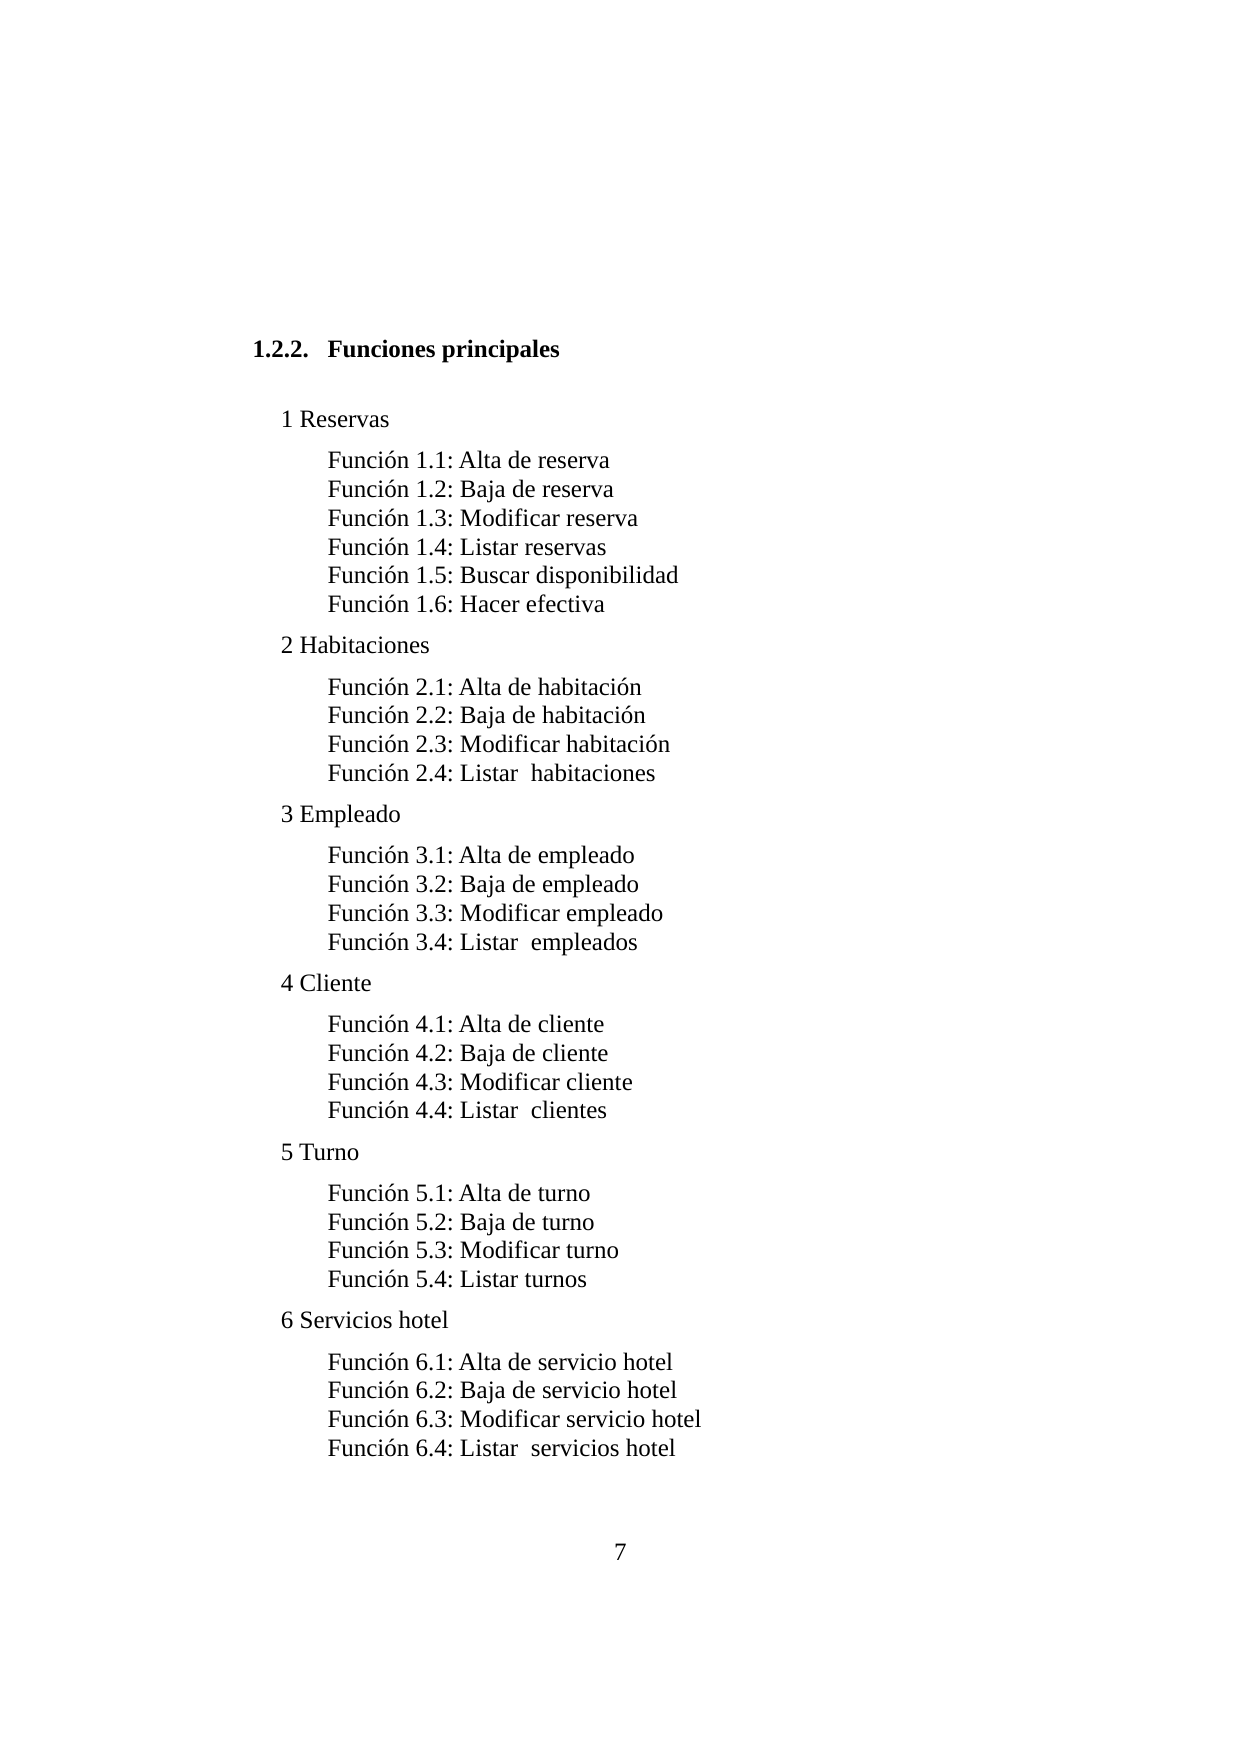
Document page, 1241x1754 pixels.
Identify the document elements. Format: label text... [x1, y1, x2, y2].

text Función 2.1: Alta de habitación Función 2.2: Baja de habitación Función 2.3: Modificar habitación Función 2.4: Listar habitaciones [281, 672, 1063, 787]
text 3 Empleado [281, 799, 1063, 828]
text Función 3.1: Alta de empleado Función 3.2: Baja de empleado Función 3.3: Modificar empleado Función 3.4: Listar empleados [281, 840, 1063, 955]
text 2 Habitaciones [281, 630, 1063, 659]
text Función 1.1: Alta de reserva Función 1.2: Baja de reserva Función 1.3: Modificar reserva Función 1.4: Listar reservas Función 1.5: Buscar disponibilidad Función 1.6: Hacer efectiva [281, 445, 1063, 618]
subtitle Funciones principales [252, 334, 1063, 363]
text 4 Cliente [281, 968, 1063, 997]
text Función 4.1: Alta de cliente Función 4.2: Baja de cliente Función 4.3: Modificar cliente Función 4.4: Listar clientes [281, 1009, 1063, 1124]
text 5 Turno [281, 1137, 1063, 1165]
text 1 Reservas [281, 404, 1063, 433]
text Función 6.1: Alta de servicio hotel Función 6.2: Baja de servicio hotel Función 6.3: Modificar servicio hotel Función 6.4: Listar servicios hotel [281, 1347, 1063, 1462]
text 6 Servicios hotel [281, 1305, 1063, 1334]
text Función 5.1: Alta de turno Función 5.2: Baja de turno Función 5.3: Modificar turno Función 5.4: Listar turnos [281, 1178, 1063, 1293]
